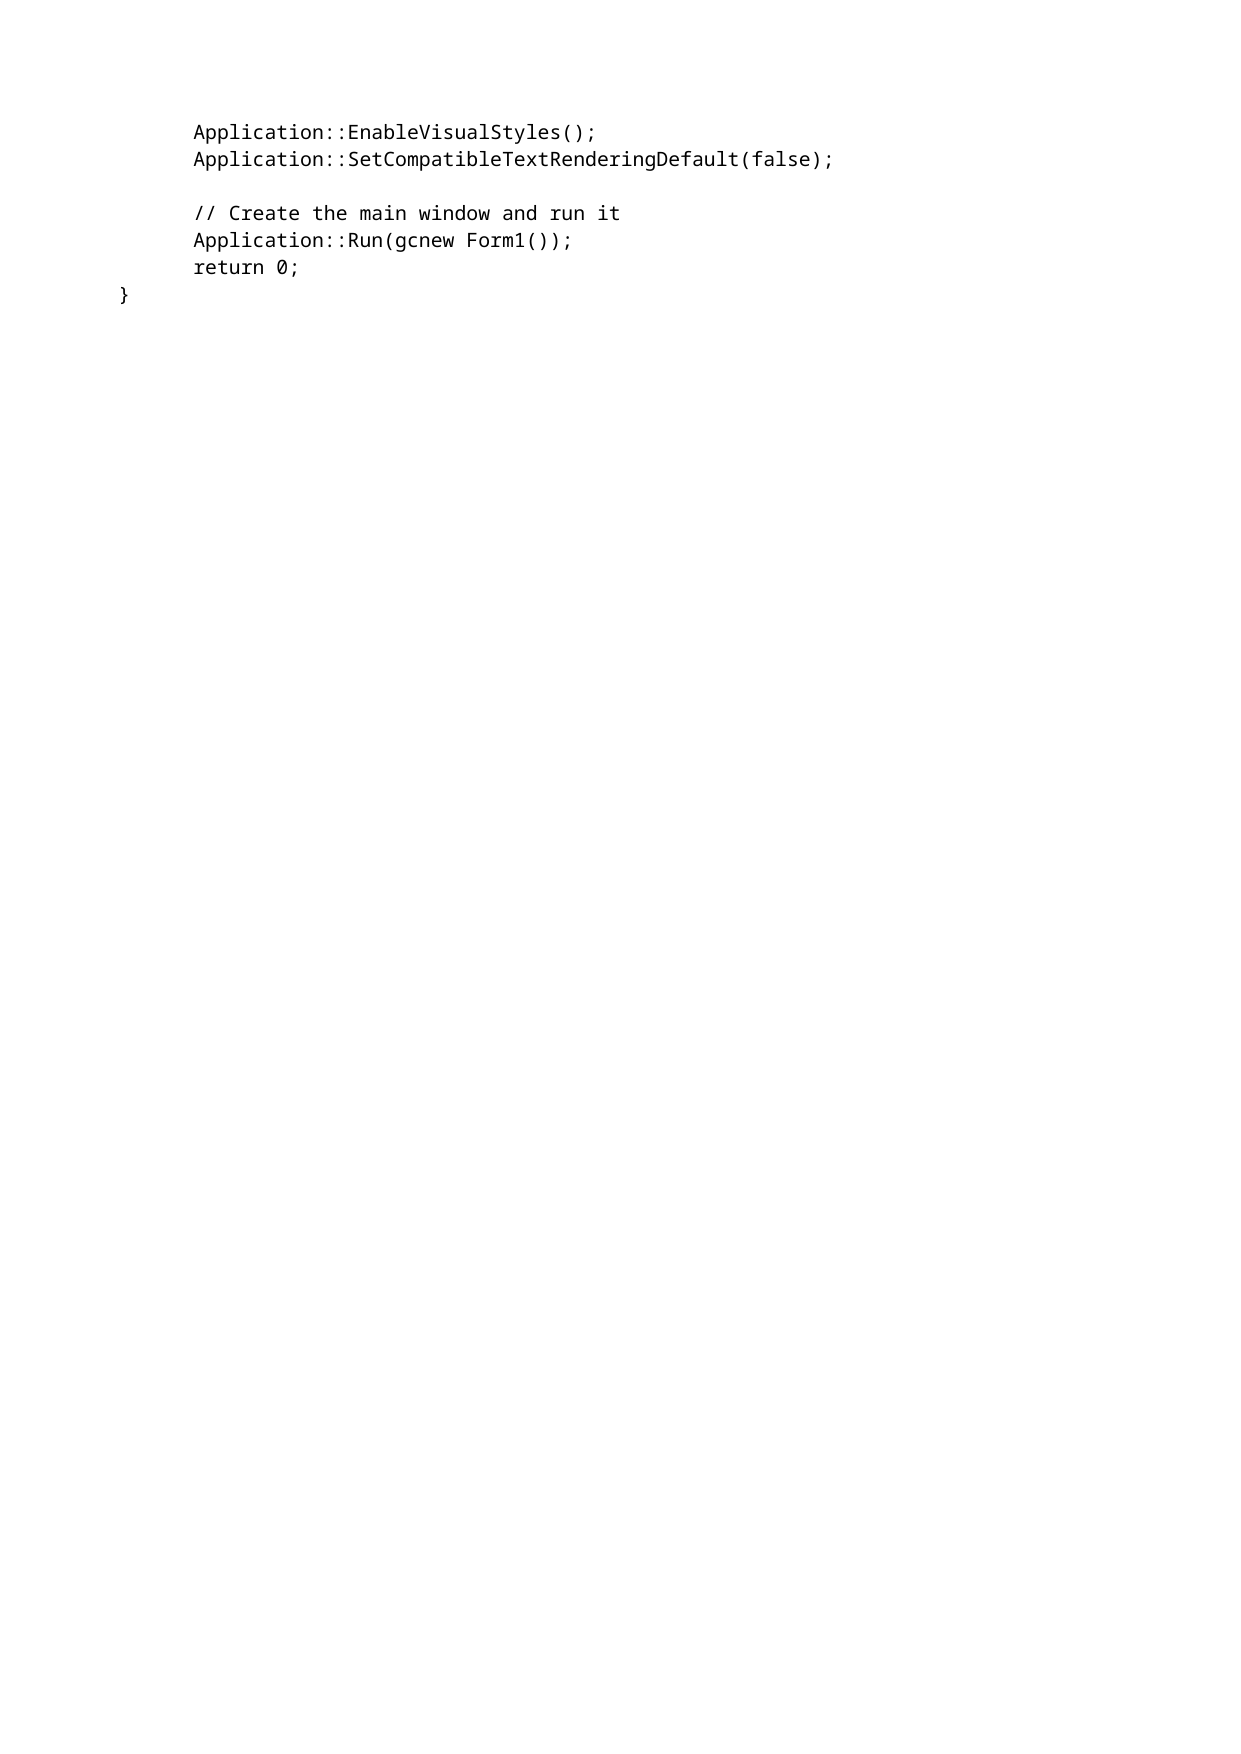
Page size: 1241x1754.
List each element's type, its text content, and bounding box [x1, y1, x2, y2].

text Application::Run(gcnew Form1()); [118, 226, 1122, 253]
text // Create the main window and run it [118, 199, 1122, 226]
text } [118, 280, 1122, 307]
text return 0; [118, 253, 1122, 280]
text Application::EnableVisualStyles(); [118, 118, 1122, 145]
text Application::SetCompatibleTextRenderingDefault(false); [118, 145, 1122, 172]
